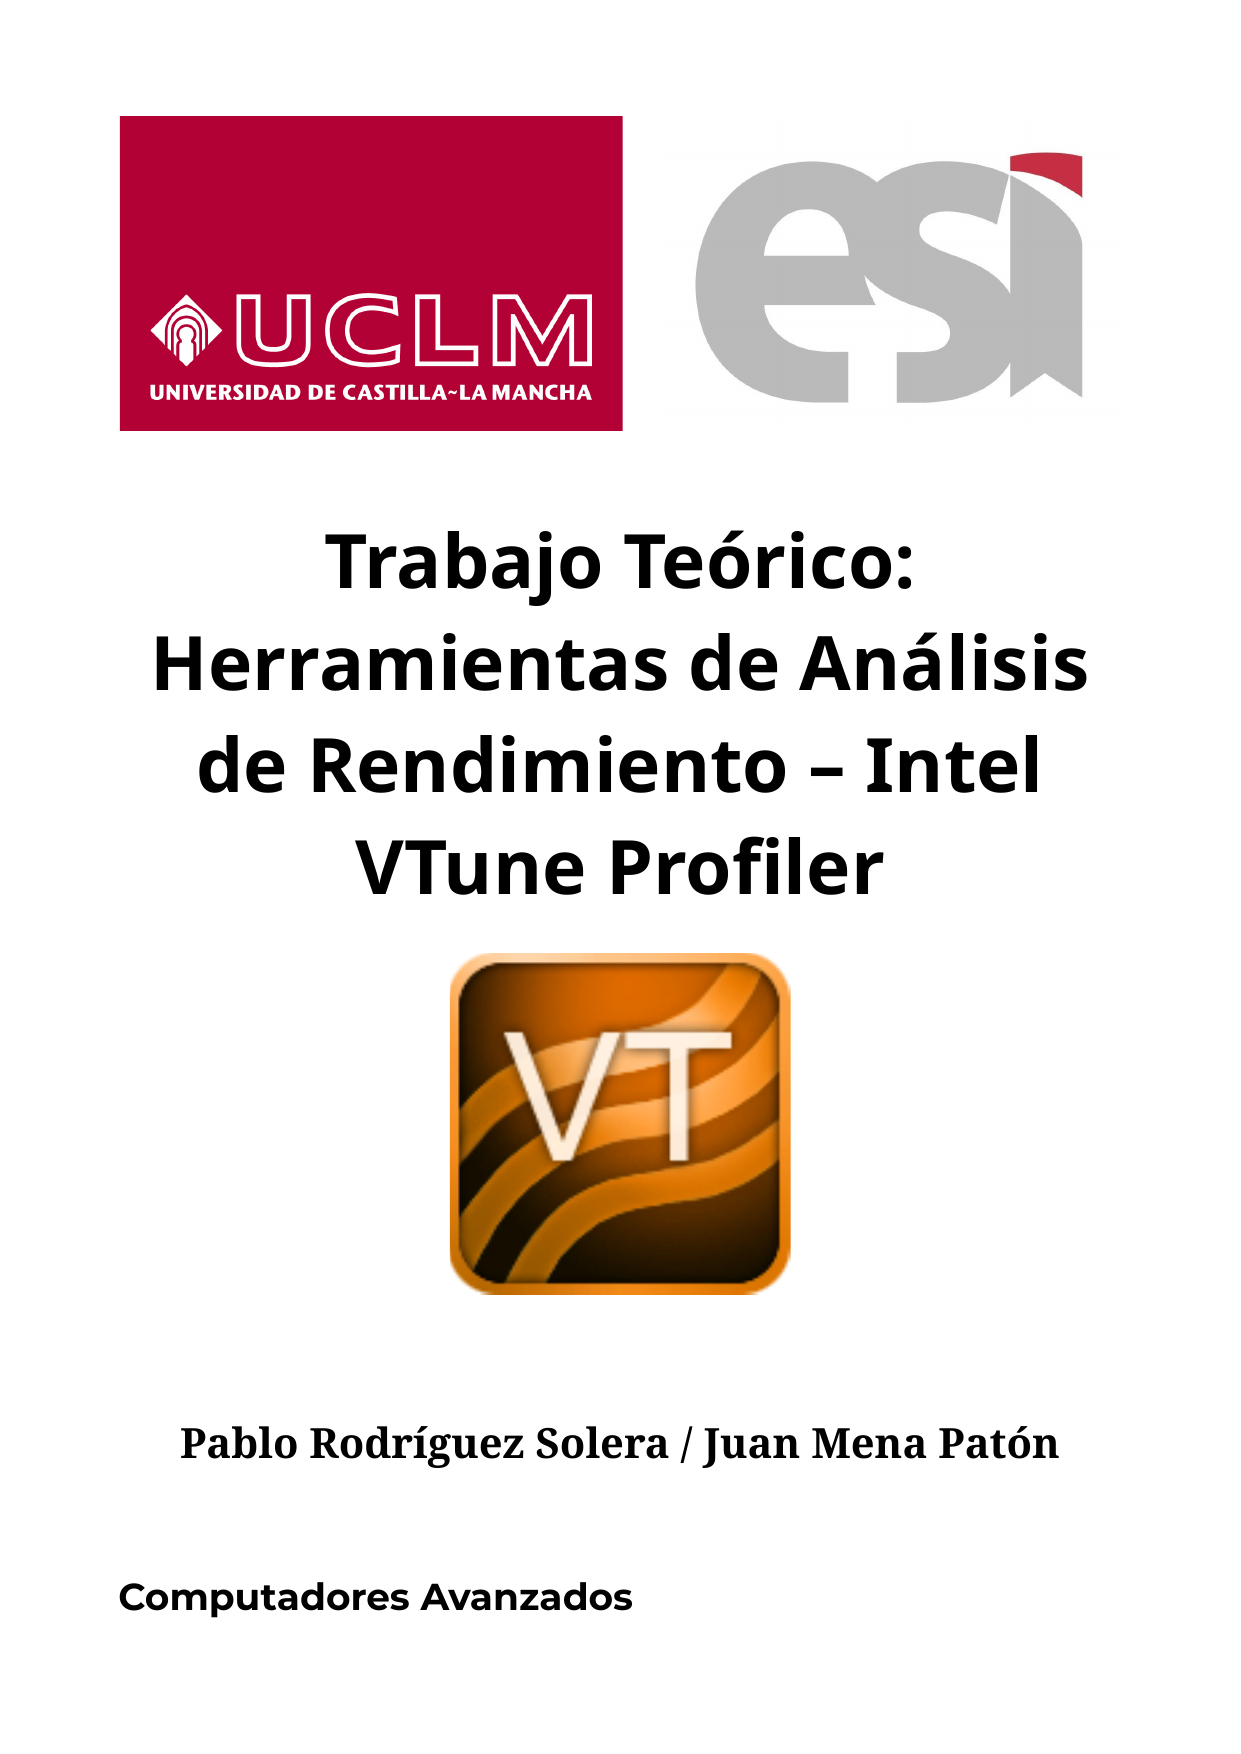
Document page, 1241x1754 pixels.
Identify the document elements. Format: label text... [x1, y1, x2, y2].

picture [660, 118, 1121, 431]
picture [119, 116, 623, 431]
title Trabajo Teórico: Herramientas de Análisis de Rendimiento – Intel VTune Profiler [118, 508, 1122, 917]
text Computadores Avanzados [118, 1574, 1122, 1620]
picture [449, 953, 791, 1295]
text Pablo Rodríguez Solera / Juan Mena Patón [118, 1414, 1122, 1471]
